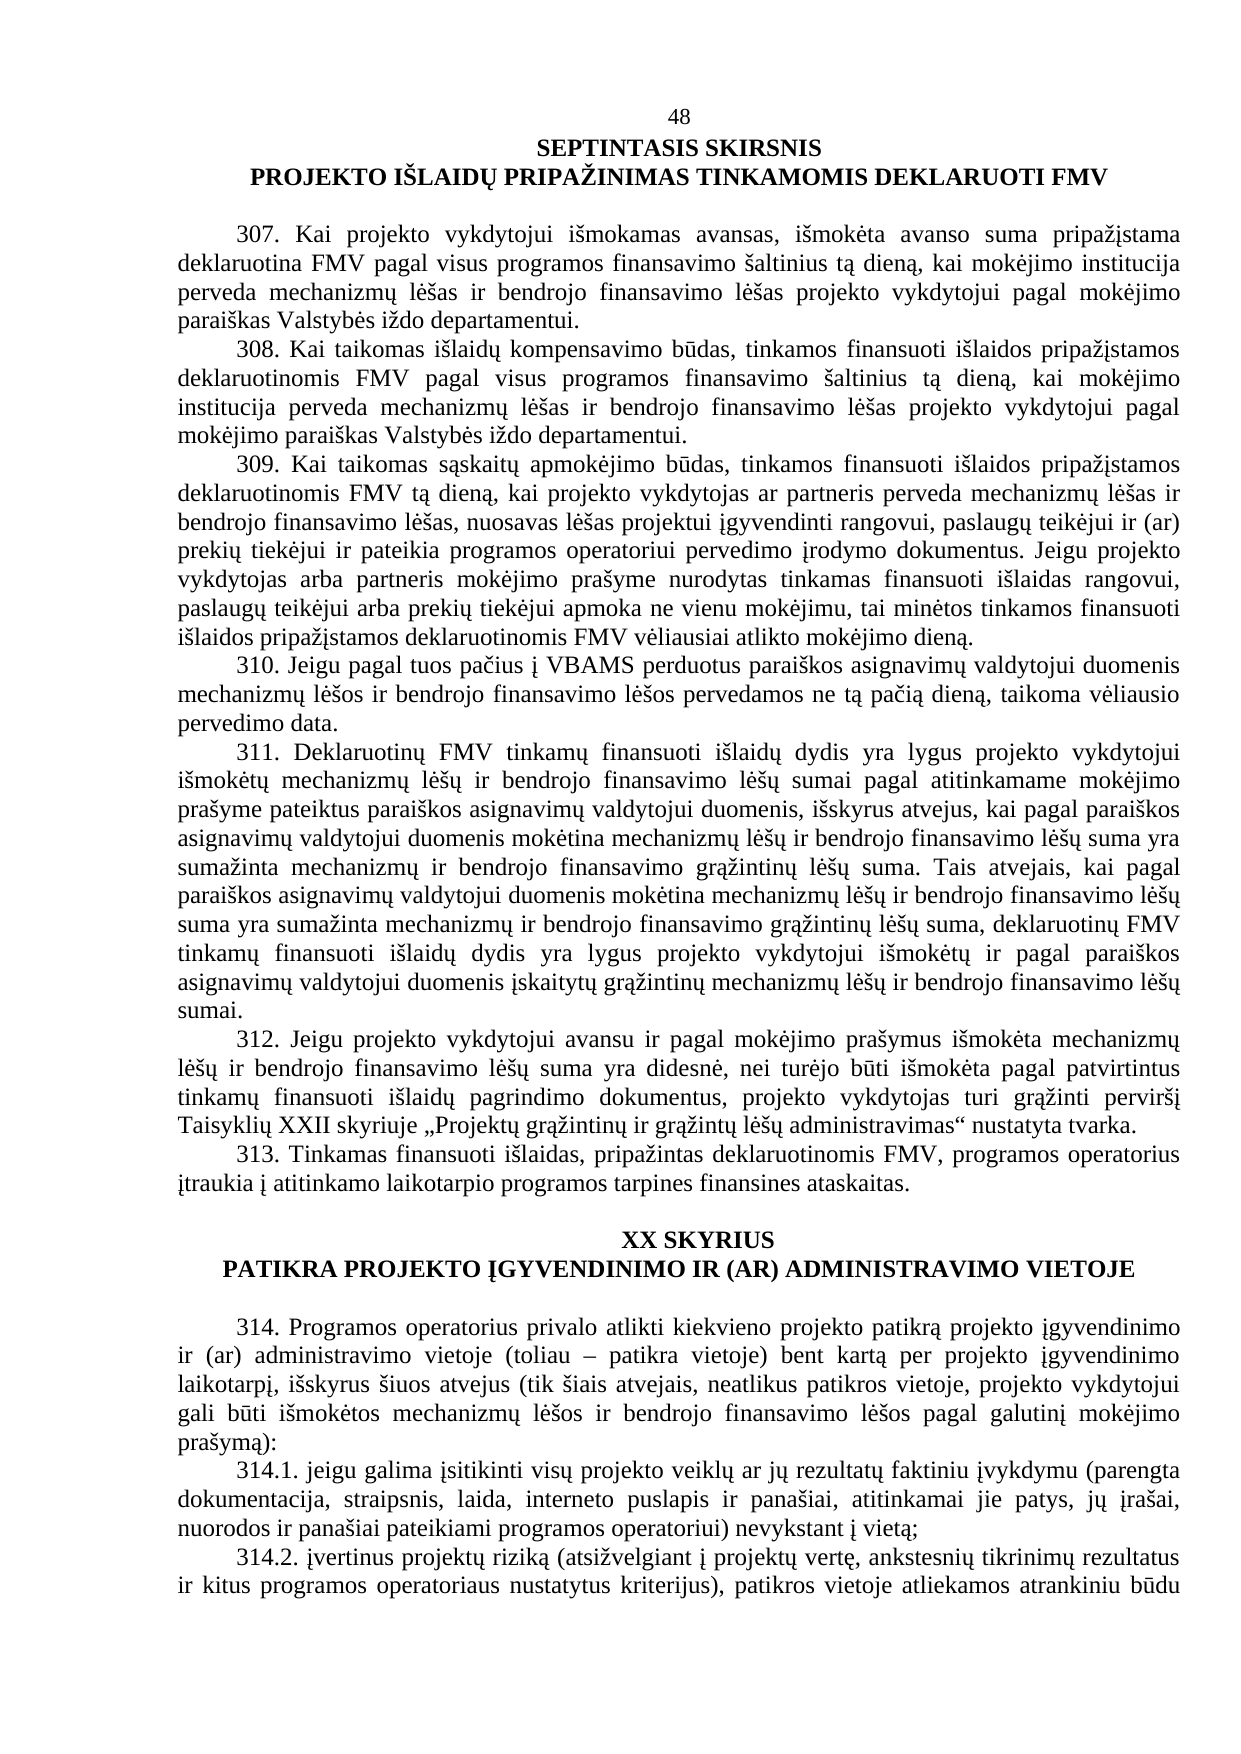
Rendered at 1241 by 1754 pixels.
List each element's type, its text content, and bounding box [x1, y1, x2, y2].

text 314. Programos operatorius privalo atlikti kiekvieno projekto patikrą projekto įgyvendinimo ir (ar) administravimo vietoje (toliau – patikra vietoje) bent kartą per projekto įgyvendinimo laikotarpį, išskyrus šiuos atvejus (tik šiais atvejais, neatlikus patikros vietoje, projekto vykdytojui gali būti išmokėtos mechanizmų lėšos ir bendrojo finansavimo lėšos pagal galutinį mokėjimo prašymą): [177, 1312, 1181, 1455]
text PROJEKTO IŠLAIDŲ PRIPAŽINIMAS TINKAMOMIS DEKLARUOTI FMV [177, 162, 1181, 190]
text 310. Jeigu pagal tuos pačius į VBAMS perduotus paraiškos asignavimų valdytojui duomenis mechanizmų lėšos ir bendrojo finansavimo lėšos pervedamos ne tą pačią dieną, taikoma vėliausio pervedimo data. [177, 650, 1181, 737]
text 314.2. įvertinus projektų riziką (atsižvelgiant į projektų vertę, ankstesnių tikrinimų rezultatus ir kitus programos operatoriaus nustatytus kriterijus), patikros vietoje atliekamos atrankiniu būdu [177, 1542, 1181, 1599]
text 313. Tinkamas finansuoti išlaidas, pripažintas deklaruotinomis FMV, programos operatorius įtraukia į atitinkamo laikotarpio programos tarpines finansines ataskaitas. [177, 1139, 1181, 1197]
text 309. Kai taikomas sąskaitų apmokėjimo būdas, tinkamos finansuoti išlaidos pripažįstamos deklaruotinomis FMV tą dieną, kai projekto vykdytojas ar partneris perveda mechanizmų lėšas ir bendrojo finansavimo lėšas, nuosavas lėšas projektui įgyvendinti rangovui, paslaugų teikėjui ir (ar) prekių tiekėjui ir pateikia programos operatoriui pervedimo įrodymo dokumentus. Jeigu projekto vykdytojas arba partneris mokėjimo prašyme nurodytas tinkamas finansuoti išlaidas rangovui, paslaugų teikėjui arba prekių tiekėjui apmoka ne vienu mokėjimu, tai minėtos tinkamos finansuoti išlaidos pripažįstamos deklaruotinomis FMV vėliausiai atlikto mokėjimo dieną. [177, 449, 1181, 650]
text Patikra projekto įgyvendinimo ir (ar) administravimo vietoje [177, 1254, 1181, 1283]
text XX SKYRIUS [215, 1225, 1181, 1254]
text SEPTINTASIS SKIRSNIS [177, 133, 1181, 162]
text 307. Kai projekto vykdytojui išmokamas avansas, išmokėta avanso suma pripažįstama deklaruotina FMV pagal visus programos finansavimo šaltinius tą dieną, kai mokėjimo institucija perveda mechanizmų lėšas ir bendrojo finansavimo lėšas projekto vykdytojui pagal mokėjimo paraiškas Valstybės iždo departamentui. [177, 219, 1181, 334]
text 314.1. jeigu galima įsitikinti visų projekto veiklų ar jų rezultatų faktiniu įvykdymu (parengta dokumentacija, straipsnis, laida, interneto puslapis ir panašiai, atitinkamai jie patys, jų įrašai, nuorodos ir panašiai pateikiami programos operatoriui) nevykstant į vietą; [177, 1455, 1181, 1542]
text 311. Deklaruotinų FMV tinkamų finansuoti išlaidų dydis yra lygus projekto vykdytojui išmokėtų mechanizmų lėšų ir bendrojo finansavimo lėšų sumai pagal atitinkamame mokėjimo prašyme pateiktus paraiškos asignavimų valdytojui duomenis, išskyrus atvejus, kai pagal paraiškos asignavimų valdytojui duomenis mokėtina mechanizmų lėšų ir bendrojo finansavimo lėšų suma yra sumažinta mechanizmų ir bendrojo finansavimo grąžintinų lėšų suma. Tais atvejais, kai pagal paraiškos asignavimų valdytojui duomenis mokėtina mechanizmų lėšų ir bendrojo finansavimo lėšų suma yra sumažinta mechanizmų ir bendrojo finansavimo grąžintinų lėšų suma, deklaruotinų FMV tinkamų finansuoti išlaidų dydis yra lygus projekto vykdytojui išmokėtų ir pagal paraiškos asignavimų valdytojui duomenis įskaitytų grąžintinų mechanizmų lėšų ir bendrojo finansavimo lėšų sumai. [177, 737, 1181, 1024]
text 312. Jeigu projekto vykdytojui avansu ir pagal mokėjimo prašymus išmokėta mechanizmų lėšų ir bendrojo finansavimo lėšų suma yra didesnė, nei turėjo būti išmokėta pagal patvirtintus tinkamų finansuoti išlaidų pagrindimo dokumentus, projekto vykdytojas turi grąžinti perviršį Taisyklių XXII skyriuje „Projektų grąžintinų ir grąžintų lėšų administravimas“ nustatyta tvarka. [177, 1024, 1181, 1139]
text 308. Kai taikomas išlaidų kompensavimo būdas, tinkamos finansuoti išlaidos pripažįstamos deklaruotinomis FMV pagal visus programos finansavimo šaltinius tą dieną, kai mokėjimo institucija perveda mechanizmų lėšas ir bendrojo finansavimo lėšas projekto vykdytojui pagal mokėjimo paraiškas Valstybės iždo departamentui. [177, 334, 1181, 449]
